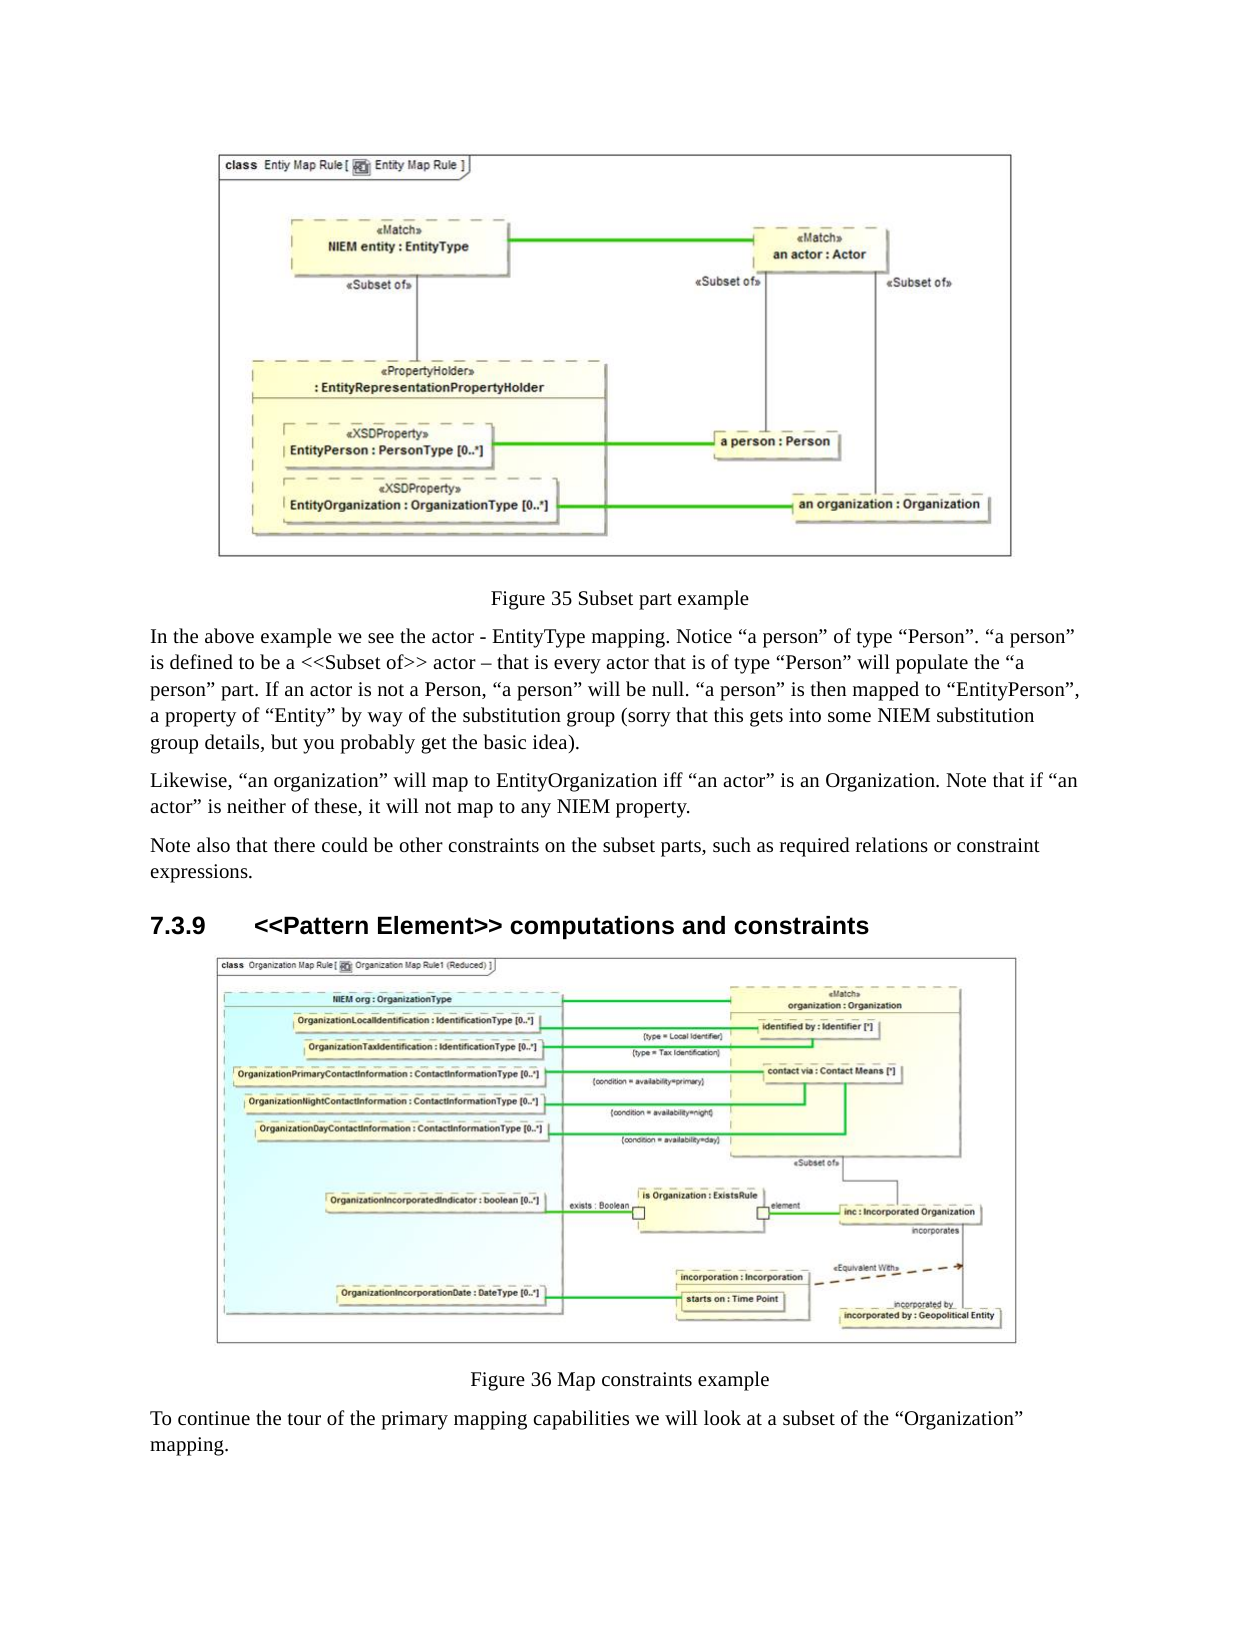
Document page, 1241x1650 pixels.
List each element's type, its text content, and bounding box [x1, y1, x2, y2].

subtitle <<Pattern Element>> computations and constraints [150, 911, 1090, 940]
text Likewise, “an organization” will map to EntityOrganization iff “an actor” is an Organization. Note that if “an actor” is neither of these, it will not map to any NIEM property. [150, 768, 1090, 818]
text Figure 36 Map constraints example [150, 1367, 1090, 1391]
picture [213, 954, 1027, 1354]
text Note also that there could be other constraints on the subset parts, such as required relations or constraint expressions. [150, 832, 1090, 883]
picture [213, 150, 1027, 572]
text To continue the tour of the primary mapping capabilities we will look at a subset of the “Organization” mapping. [150, 1406, 1090, 1456]
text In the above example we see the actor - EntityType mapping. Notice “a person” of type “Person”. “a person” is defined to be a <<Subset of>> actor – that is every actor that is of type “Person” will populate the “a person” part. If an actor is not a Person, “a person” will be null. “a person” is then mapped to “EntityPerson”, a property of “Entity” by way of the substitution group (sorry that this gets into some NIEM substitution group details, but you probably get the basic idea). [150, 624, 1090, 753]
text Figure 35 Subset part example [150, 585, 1090, 609]
